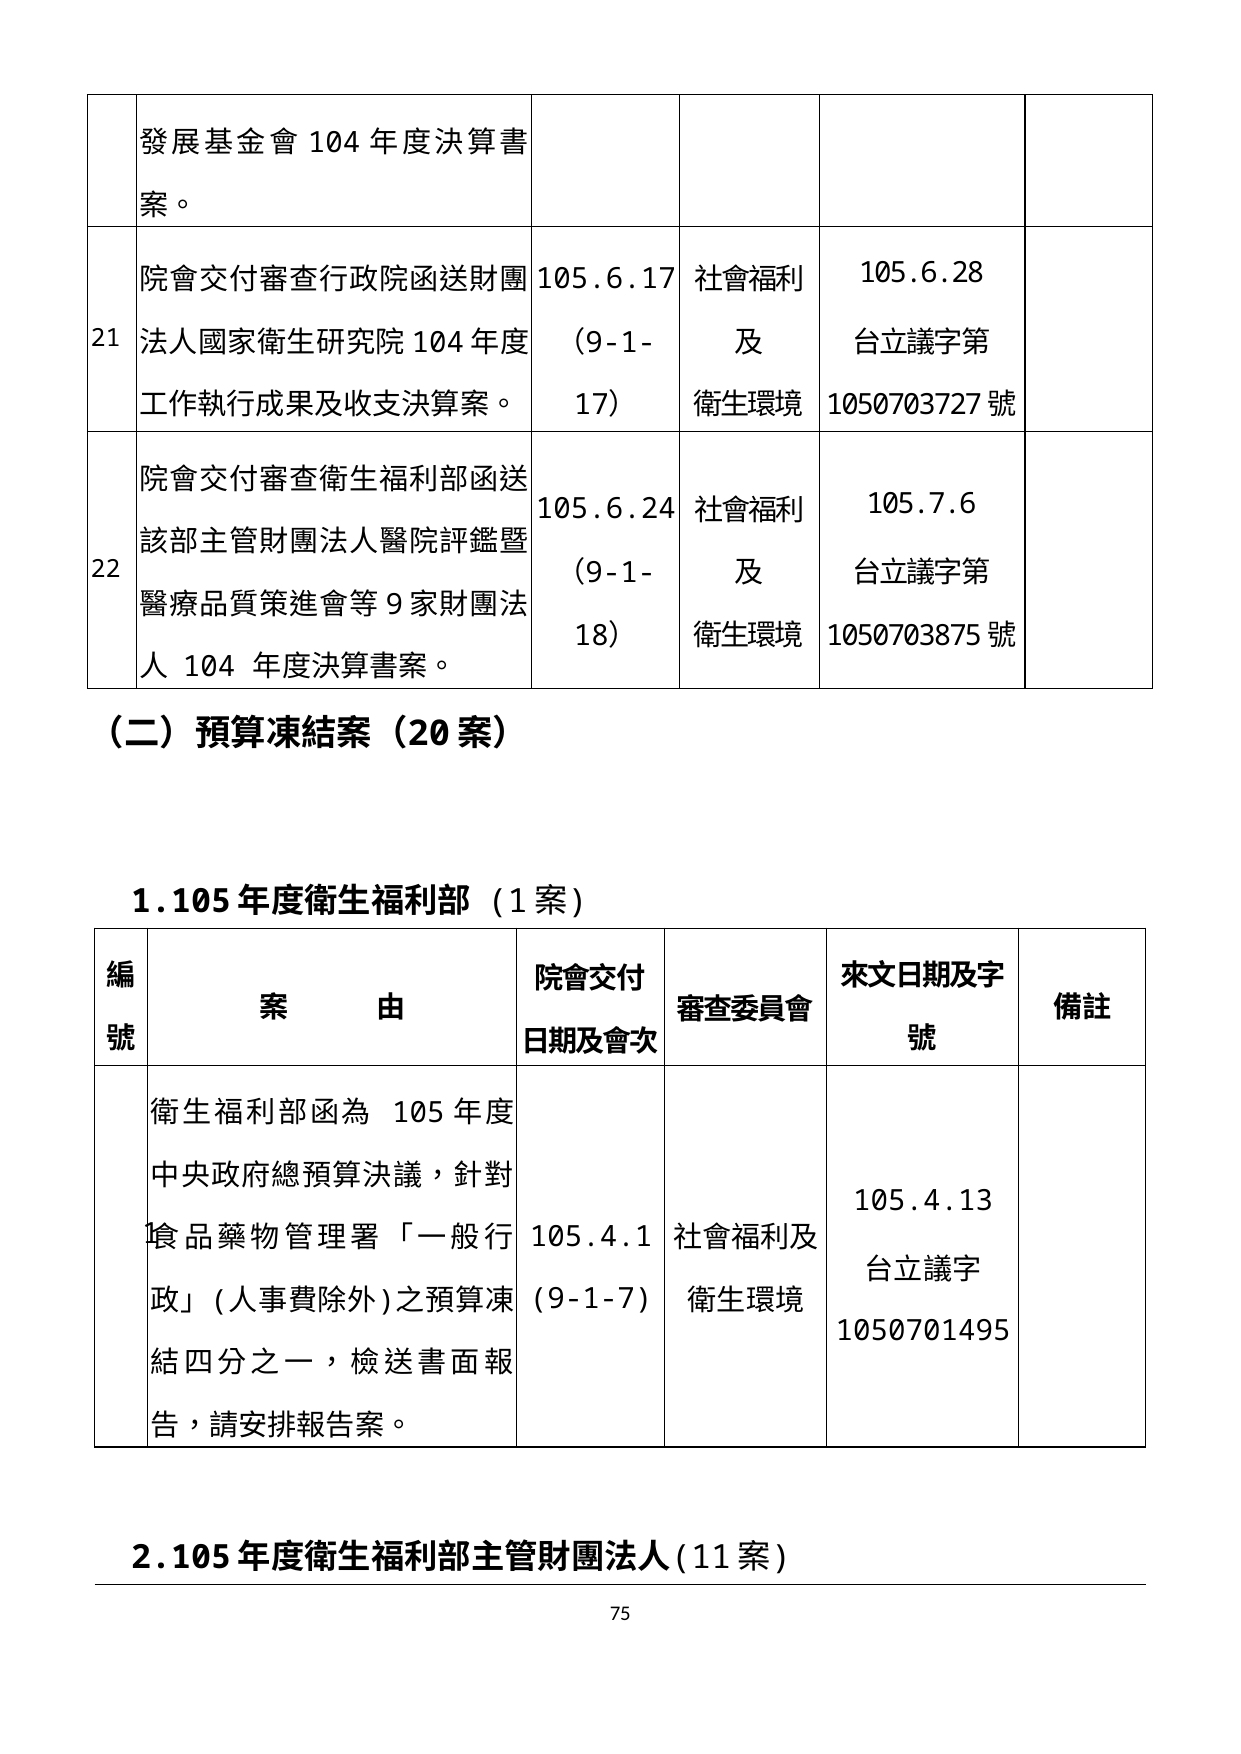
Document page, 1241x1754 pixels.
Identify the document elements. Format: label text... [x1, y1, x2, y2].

table_header 1.105年度衛生福利部 (1案) [95, 854, 1146, 927]
table_cell 備註 [1019, 929, 1145, 1064]
table_cell 105.6.28 台立議字第1050703727號 [820, 227, 1024, 431]
table_cell [88, 227, 136, 431]
table_header 2.105年度衛生福利部主管財團法人(11案) [95, 1510, 1146, 1583]
table_cell 社會福利及 衛生環境 [680, 432, 819, 688]
table_cell 105.4.13 台立議字1050701495 [827, 1066, 1018, 1446]
table_cell 院會交付審查行政院函送財團法人國家衛生研究院104年度工作執行成果及收支決算案。 [137, 227, 531, 431]
table_cell [680, 95, 819, 226]
table_cell 衛生福利部函為 105年度中央政府總預算決議，針對食品藥物管理署「一般行政」(人事費除外)之預算凍結四分之一，檢送書面報告，請安排報告案。 [148, 1066, 516, 1446]
table_cell [1026, 95, 1152, 226]
table_cell 審查委員會 [665, 929, 826, 1064]
table_cell 105.7.6 台立議字第1050703875號 [820, 432, 1024, 688]
table_cell [532, 95, 679, 226]
table_cell 社會福利及衛生環境 [665, 1066, 826, 1446]
table_cell 案 由 [148, 929, 516, 1064]
table_cell [1026, 432, 1152, 688]
table_cell 編號 [95, 929, 147, 1064]
table_cell [820, 95, 1024, 226]
table_cell 院會交付審查衛生福利部函送該部主管財團法人醫院評鑑暨醫療品質策進會等9家財團法人 104 年度決算書案。 [137, 432, 531, 688]
table_cell [95, 1066, 147, 1446]
table_cell [1026, 227, 1152, 431]
table_cell [1019, 1066, 1145, 1446]
table_cell [88, 95, 136, 226]
table_cell 院會交付 日期及會次 [517, 929, 664, 1064]
text （二）預算凍結案（20案） [89, 689, 1122, 751]
table_cell [88, 432, 136, 688]
table_cell 105.6.17（9-1-17） [532, 227, 679, 431]
table_cell 社會福利及 衛生環境 [680, 227, 819, 431]
table_cell 105.4.1 (9-1-7) [517, 1066, 664, 1446]
table_cell 來文日期及字號 [827, 929, 1018, 1064]
table_cell 發展基金會104年度決算書案。 [137, 95, 531, 226]
table_cell 105.6.24（9-1-18） [532, 432, 679, 688]
